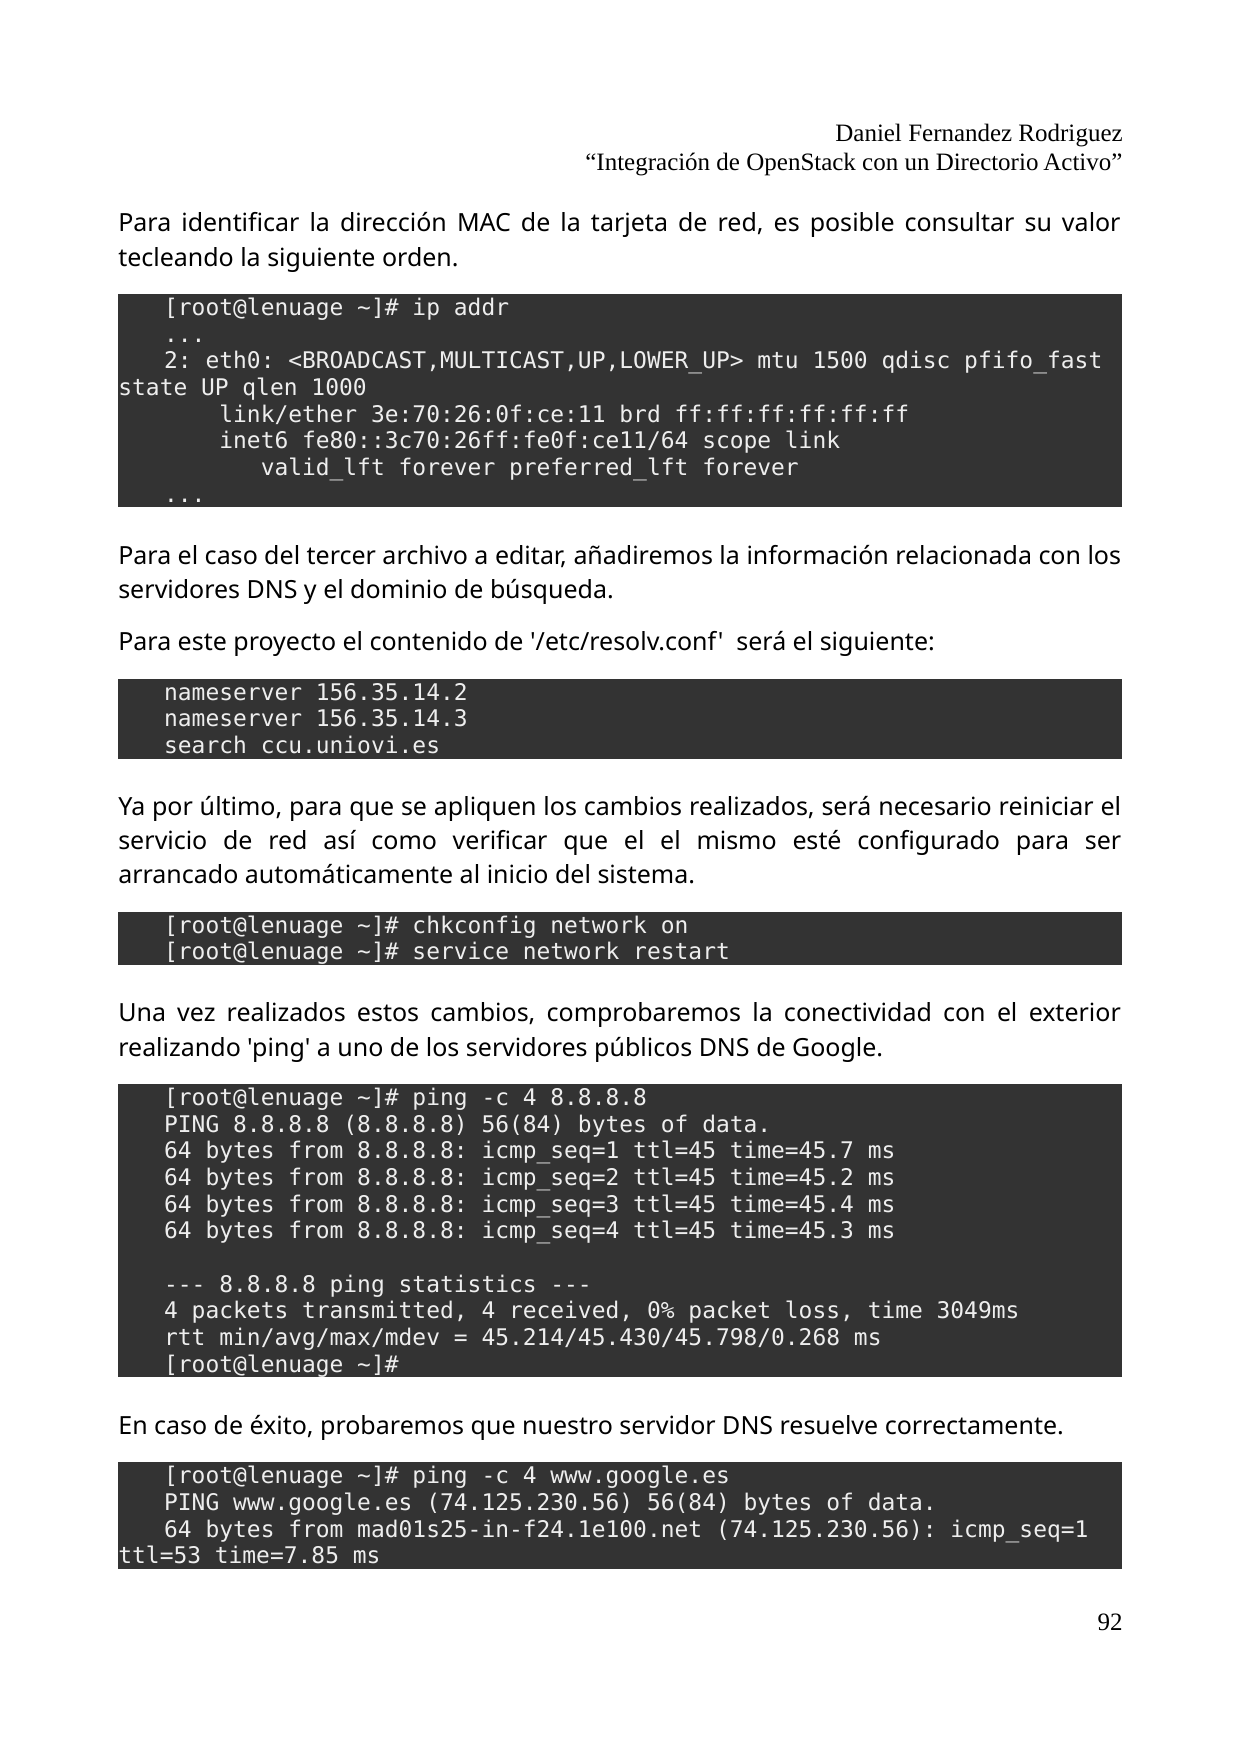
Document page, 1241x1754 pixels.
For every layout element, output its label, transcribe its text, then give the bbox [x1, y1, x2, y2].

text --- 8.8.8.8 ping statistics --- [118, 1271, 1122, 1297]
text nameserver 156.35.14.3 [118, 705, 1122, 732]
text Para identificar la dirección MAC de la tarjeta de red, es posible consultar su valor tecleando la siguiente orden. [118, 205, 1122, 273]
text 64 bytes from mad01s25-in-f24.1e100.net (74.125.230.56): icmp_seq=1 ttl=53 time=7.85 ms [118, 1516, 1122, 1569]
text Para el caso del tercer archivo a editar, añadiremos la información relacionada con los servidores DNS y el dominio de búsqueda. [118, 537, 1122, 606]
text 64 bytes from 8.8.8.8: icmp_seq=1 ttl=45 time=45.7 ms [118, 1137, 1122, 1164]
text search ccu.uniovi.es [118, 732, 1122, 759]
text 4 packets transmitted, 4 received, 0% packet loss, time 3049ms [118, 1297, 1122, 1324]
text PING www.google.es (74.125.230.56) 56(84) bytes of data. [118, 1489, 1122, 1516]
text nameserver 156.35.14.2 [118, 679, 1122, 705]
text ... [118, 321, 1122, 347]
text [root@lenuage ~]# service network restart [118, 938, 1122, 965]
text Para este proyecto el contenido de '/etc/resolv.conf' será el siguiente: [118, 624, 1122, 658]
text 64 bytes from 8.8.8.8: icmp_seq=2 ttl=45 time=45.2 ms [118, 1164, 1122, 1191]
text [root@lenuage ~]# ping -c 4 www.google.es [118, 1462, 1122, 1489]
text Ya por último, para que se apliquen los cambios realizados, será necesario reiniciar el servicio de red así como verificar que el el mismo esté configurado para ser arrancado automáticamente al inicio del sistema. [118, 789, 1122, 891]
text [root@lenuage ~]# [118, 1351, 1122, 1377]
text [root@lenuage ~]# ping -c 4 8.8.8.8 [118, 1084, 1122, 1111]
text rtt min/avg/max/mdev = 45.214/45.430/45.798/0.268 ms [118, 1324, 1122, 1351]
text [root@lenuage ~]# ip addr [118, 294, 1122, 321]
text En caso de éxito, probaremos que nuestro servidor DNS resuelve correctamente. [118, 1407, 1122, 1442]
text [root@lenuage ~]# chkconfig network on [118, 912, 1122, 938]
text Una vez realizados estos cambios, comprobaremos la conectividad con el exterior realizando 'ping' a uno de los servidores públicos DNS de Google. [118, 995, 1122, 1063]
text PING 8.8.8.8 (8.8.8.8) 56(84) bytes of data. [118, 1111, 1122, 1137]
text ... [118, 481, 1122, 507]
text 2: eth0: <BROADCAST,MULTICAST,UP,LOWER_UP> mtu 1500 qdisc pfifo_fast state UP qlen 1000 [118, 347, 1122, 401]
text valid_lft forever preferred_lft forever [118, 454, 1122, 481]
text 64 bytes from 8.8.8.8: icmp_seq=3 ttl=45 time=45.4 ms [118, 1191, 1122, 1217]
text link/ether 3e:70:26:0f:ce:11 brd ff:ff:ff:ff:ff:ff [118, 401, 1122, 427]
text 64 bytes from 8.8.8.8: icmp_seq=4 ttl=45 time=45.3 ms [118, 1217, 1122, 1244]
text inet6 fe80::3c70:26ff:fe0f:ce11/64 scope link [118, 427, 1122, 454]
